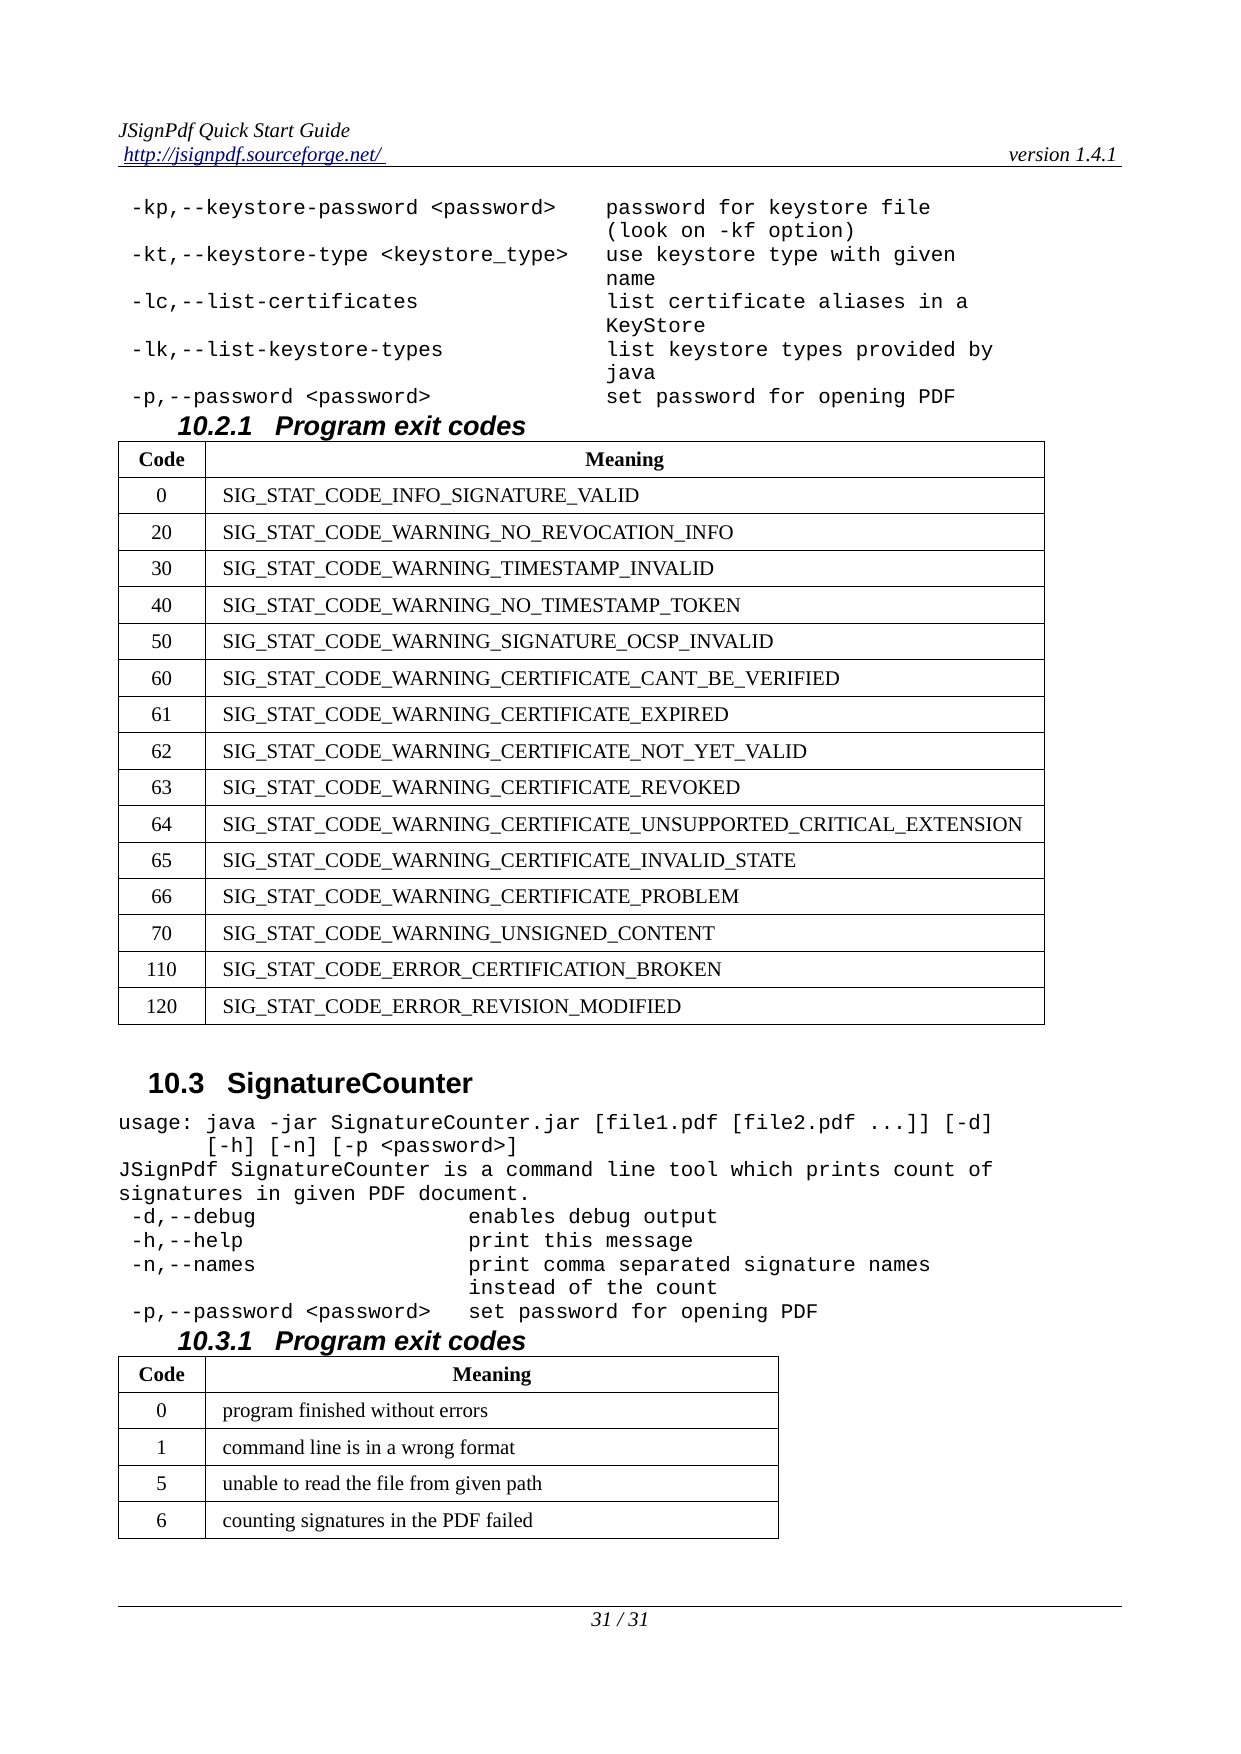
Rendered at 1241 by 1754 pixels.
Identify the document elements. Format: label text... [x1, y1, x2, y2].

table_cell SIG_STAT_CODE_WARNING_CERTIFICATE_PROBLEM [206, 879, 1044, 914]
table_cell 120 [119, 988, 205, 1024]
table_cell 20 [119, 514, 205, 550]
table_cell SIG_STAT_CODE_WARNING_CERTIFICATE_INVALID_STATE [206, 843, 1044, 878]
text usage: java -jar SignatureCounter.jar [file1.pdf [file2.pdf ...]] [-d] [118, 1112, 1122, 1135]
text instead of the count [118, 1277, 1122, 1301]
table_cell 70 [119, 915, 205, 951]
table_cell 65 [119, 843, 205, 878]
table_cell SIG_STAT_CODE_INFO_SIGNATURE_VALID [206, 478, 1044, 513]
table_cell counting signatures in the PDF failed [206, 1502, 778, 1538]
table_cell 60 [119, 660, 205, 696]
table_cell program finished without errors [206, 1393, 778, 1428]
table_cell SIG_STAT_CODE_WARNING_NO_REVOCATION_INFO [206, 514, 1044, 550]
table_cell 50 [119, 624, 205, 659]
table_cell command line is in a wrong format [206, 1429, 778, 1465]
table_cell 62 [119, 733, 205, 768]
subtitle Program exit codes [177, 409, 1122, 441]
table_header Meaning [206, 442, 1044, 477]
text -p,--password <password> set password for opening PDF [118, 1301, 1122, 1324]
table_cell 1 [119, 1429, 205, 1465]
table_cell SIG_STAT_CODE_WARNING_CERTIFICATE_REVOKED [206, 770, 1044, 805]
table_cell SIG_STAT_CODE_ERROR_REVISION_MODIFIED [206, 988, 1044, 1024]
table_cell 64 [119, 806, 205, 841]
text KeyStore [118, 315, 1122, 339]
text -kp,--keystore-password <password> password for keystore file [118, 197, 1122, 220]
table_cell SIG_STAT_CODE_WARNING_CERTIFICATE_UNSUPPORTED_CRITICAL_EXTENSION [206, 806, 1044, 841]
text -h,--help print this message [118, 1230, 1122, 1253]
table_header Meaning [206, 1357, 778, 1392]
table_cell SIG_STAT_CODE_WARNING_TIMESTAMP_INVALID [206, 551, 1044, 586]
text JSignPdf SignatureCounter is a command line tool which prints count of [118, 1159, 1122, 1183]
table_cell 63 [119, 770, 205, 805]
table_cell SIG_STAT_CODE_WARNING_CERTIFICATE_EXPIRED [206, 697, 1044, 732]
table_cell SIG_STAT_CODE_WARNING_CERTIFICATE_NOT_YET_VALID [206, 733, 1044, 768]
table_cell 40 [119, 587, 205, 623]
text -d,--debug enables debug output [118, 1206, 1122, 1230]
table_cell 30 [119, 551, 205, 586]
table_cell 6 [119, 1502, 205, 1538]
text [-h] [-n] [-p <password>] [118, 1135, 1122, 1159]
table_cell SIG_STAT_CODE_ERROR_CERTIFICATION_BROKEN [206, 952, 1044, 987]
subtitle SignatureCounter [148, 1066, 1116, 1100]
text -lc,--list-certificates list certificate aliases in a [118, 291, 1122, 315]
table_cell 61 [119, 697, 205, 732]
text (look on -kf option) [118, 220, 1122, 244]
table_cell 66 [119, 879, 205, 914]
text -p,--password <password> set password for opening PDF [118, 386, 1122, 409]
table_cell 0 [119, 478, 205, 513]
table_cell SIG_STAT_CODE_WARNING_CERTIFICATE_CANT_BE_VERIFIED [206, 660, 1044, 696]
table_cell unable to read the file from given path [206, 1466, 778, 1501]
table_cell SIG_STAT_CODE_WARNING_UNSIGNED_CONTENT [206, 915, 1044, 951]
subtitle Program exit codes [177, 1324, 1122, 1356]
table_cell SIG_STAT_CODE_WARNING_NO_TIMESTAMP_TOKEN [206, 587, 1044, 623]
table_cell 5 [119, 1466, 205, 1501]
text name [118, 268, 1122, 291]
text signatures in given PDF document. [118, 1183, 1122, 1206]
table_cell 0 [119, 1393, 205, 1428]
text -n,--names print comma separated signature names [118, 1253, 1122, 1277]
text -lk,--list-keystore-types list keystore types provided by [118, 339, 1122, 362]
text -kt,--keystore-type <keystore_type> use keystore type with given [118, 244, 1122, 268]
table_cell 110 [119, 952, 205, 987]
table_header Code [119, 1357, 205, 1392]
table_header Code [119, 442, 205, 477]
table_cell SIG_STAT_CODE_WARNING_SIGNATURE_OCSP_INVALID [206, 624, 1044, 659]
text java [118, 362, 1122, 386]
